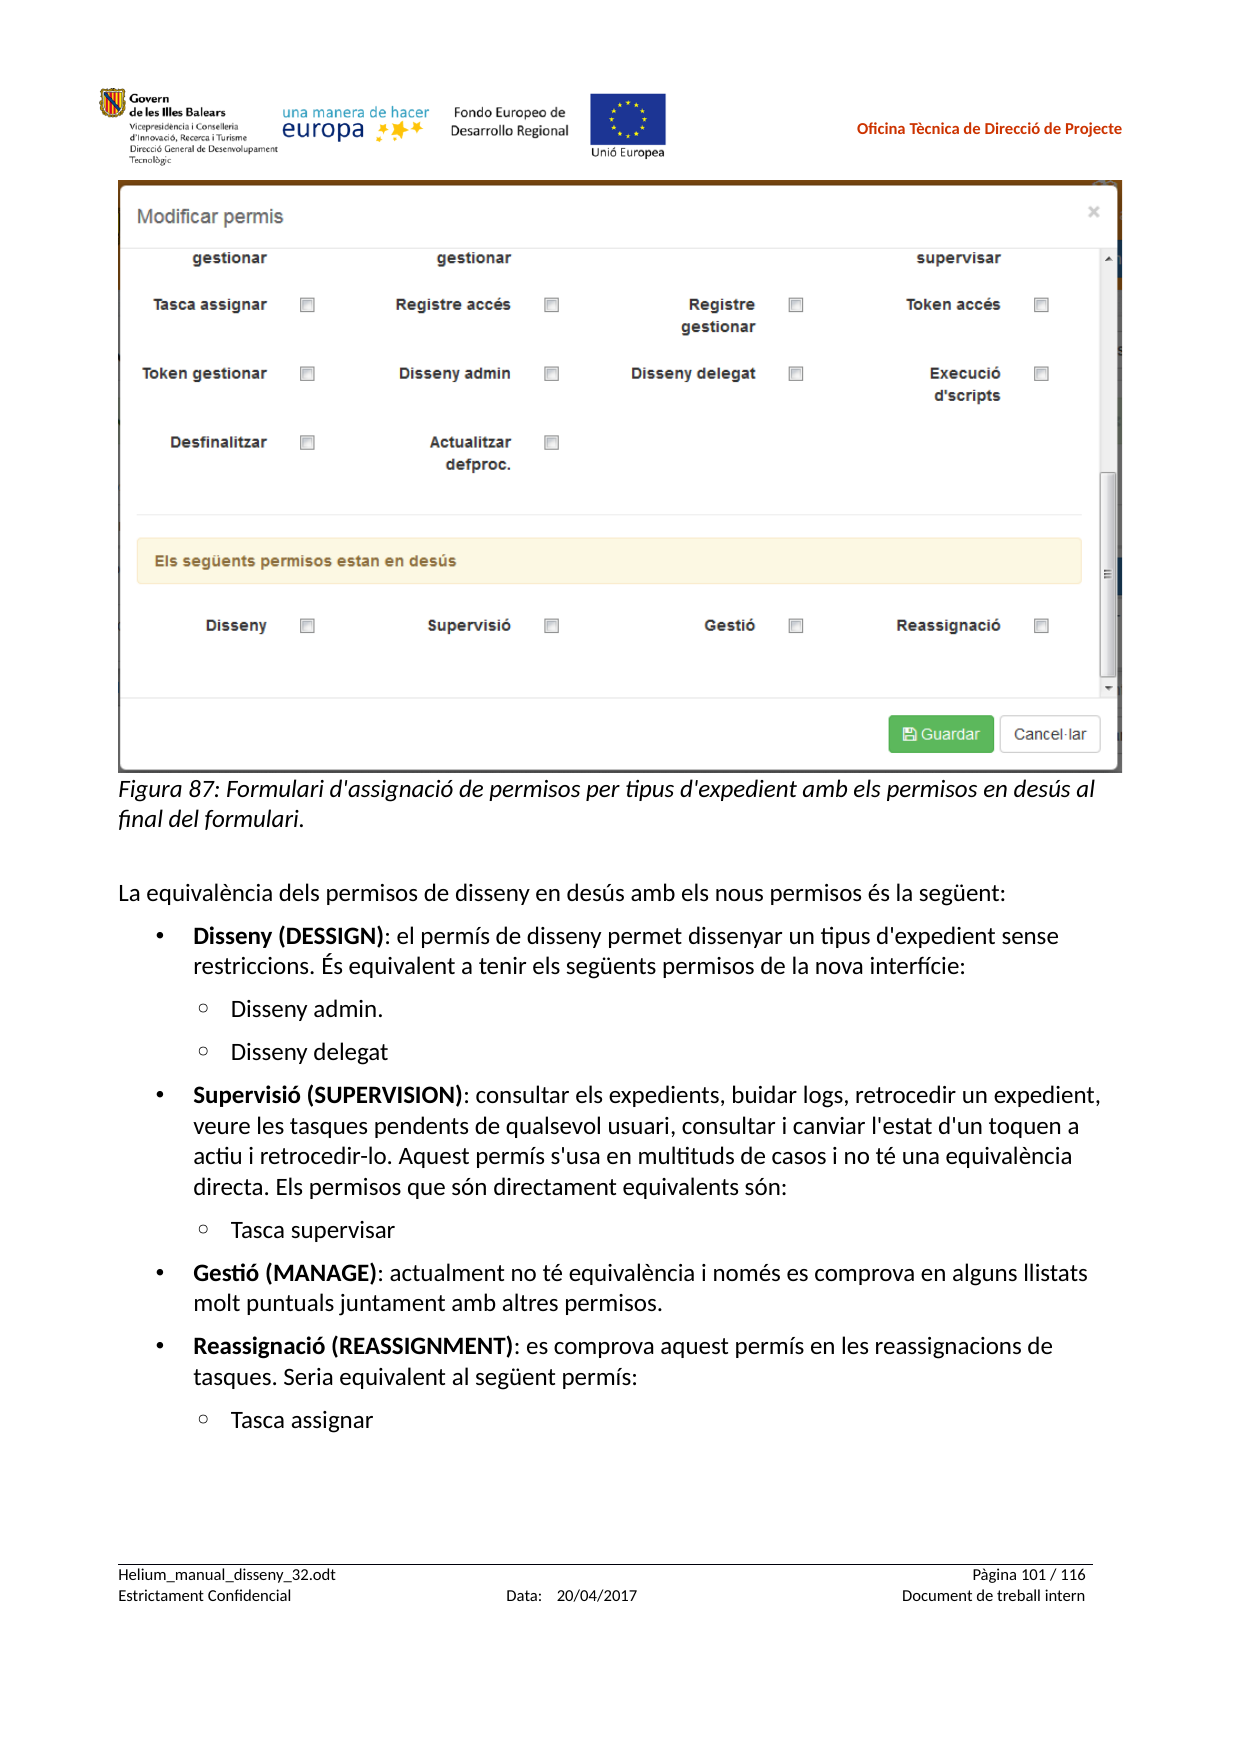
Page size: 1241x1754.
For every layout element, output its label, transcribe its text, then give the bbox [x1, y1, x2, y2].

list Supervisió (SUPERVISION): consultar els expedients, buidar logs, retrocedir un expedient, veure les tasques pendents de qualsevol usuari, consultar i canviar l'estat d'un toquen a actiu i retrocedir-lo. Aquest permís s'usa en multituds de casos i no té una equivalència directa. Els permisos que són directament equivalents són: [156, 1079, 1122, 1201]
list Disseny admin. [193, 993, 1122, 1024]
list Disseny delegat [193, 1036, 1122, 1067]
list Disseny (DESSIGN): el permís de disseny permet dissenyar un tipus d'expedient sense restriccions. És equivalent a tenir els següents permisos de la nova interfície: [156, 920, 1122, 981]
picture [118, 180, 1123, 773]
list Gestió (MANAGE): actualment no té equivalència i només es comprova en alguns llistats molt puntuals juntament amb altres permisos. [156, 1257, 1122, 1318]
list Reassignació (REASSIGNMENT): es comprova aquest permís en les reassignacions de tasques. Seria equivalent al següent permís: [156, 1331, 1122, 1392]
list Tasca supervisar [193, 1214, 1122, 1244]
list Tasca assignar [193, 1404, 1122, 1434]
picture [99, 87, 668, 166]
text Figura 87: Formulari d'assignació de permisos per tipus d'expedient amb els permisos en desús al final del formulari. [118, 773, 1122, 834]
text La equivalència dels permisos de disseny en desús amb els nous permisos és la següent: [118, 877, 1122, 907]
